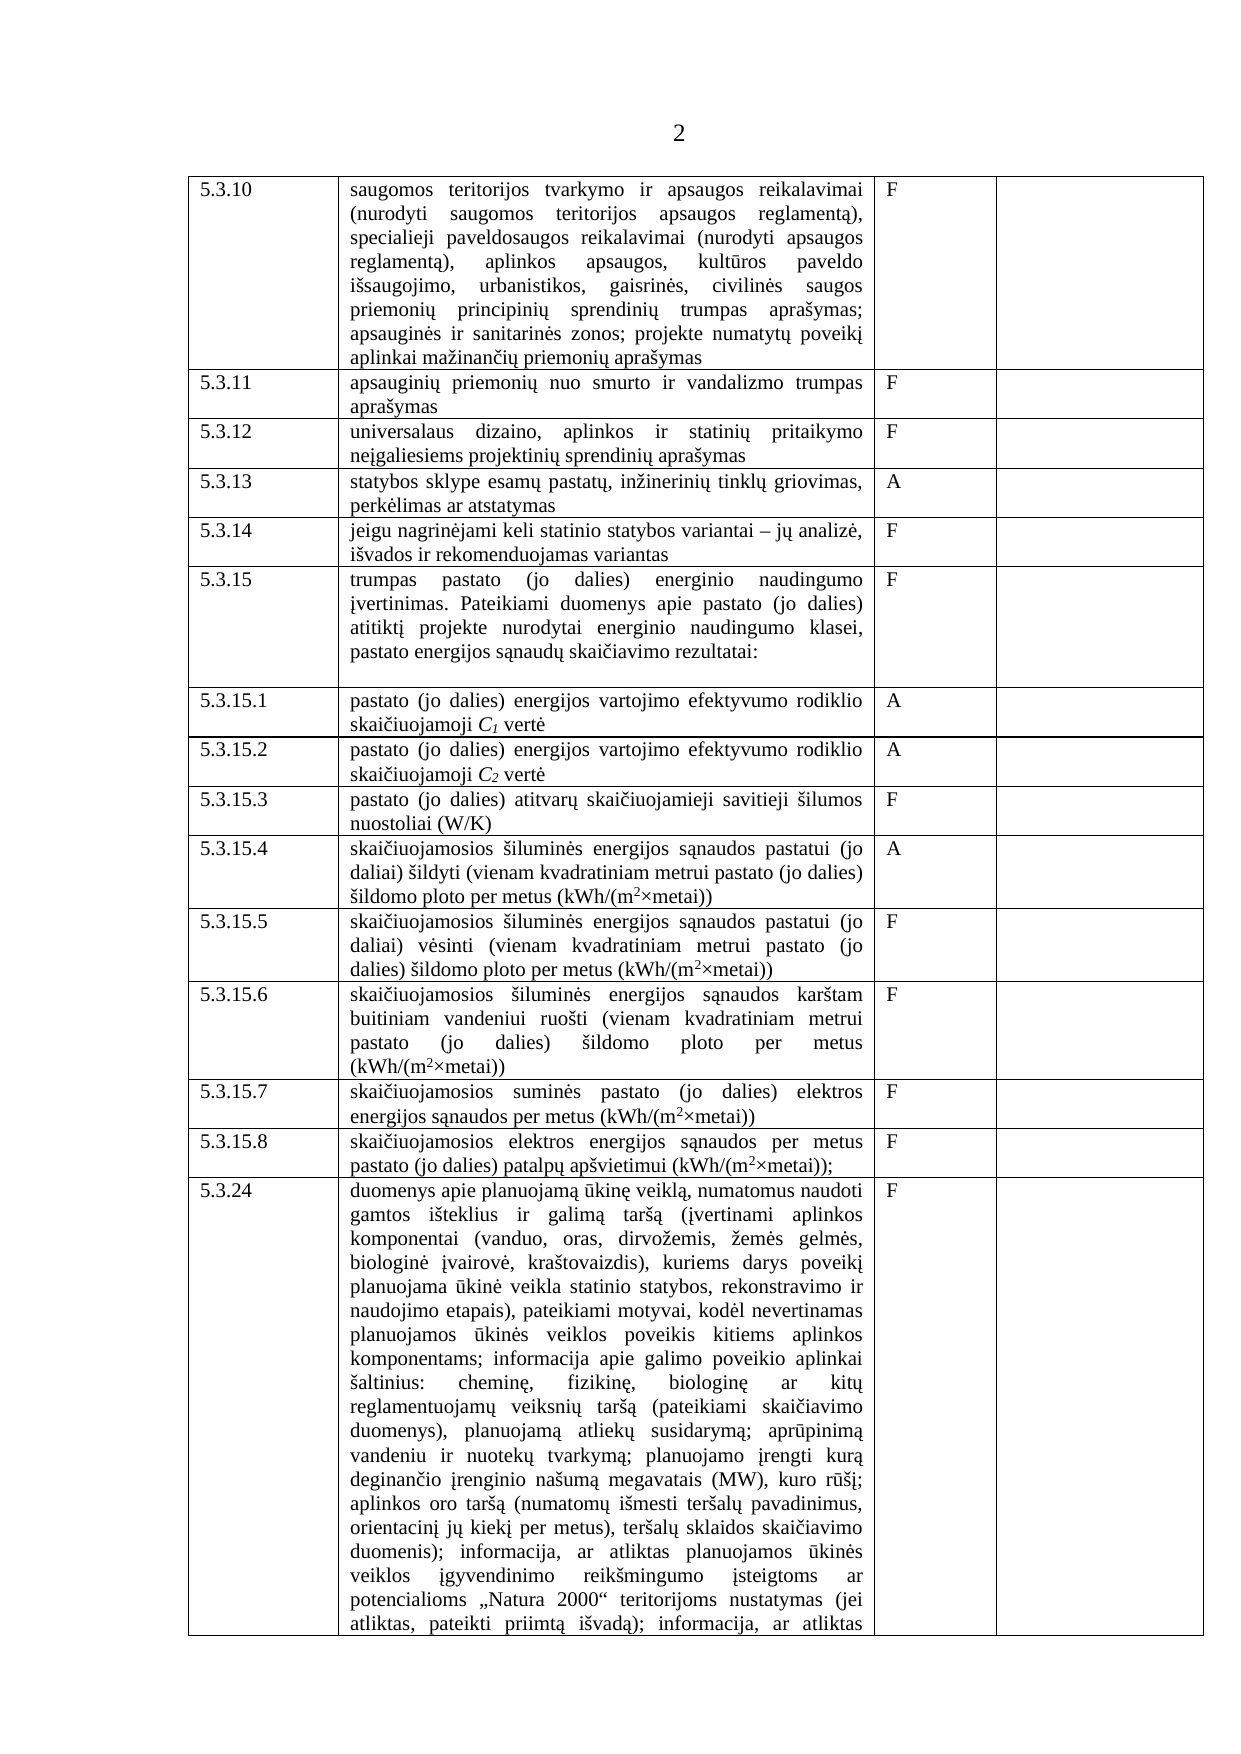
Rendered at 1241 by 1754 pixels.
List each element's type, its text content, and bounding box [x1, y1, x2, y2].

table_cell [997, 469, 1203, 517]
table_cell trumpas pastato (jo dalies) energinio naudingumo įvertinimas. Pateikiami duomenys apie pastato (jo dalies) atitiktį projekte nurodytai energinio naudingumo klasei, pastato energijos sąnaudų skaičiavimo rezultatai: [339, 567, 874, 687]
table_cell 5.3.15.7 [189, 1080, 338, 1128]
table_cell F [875, 1080, 996, 1128]
table_cell 5.3.13 [189, 469, 338, 517]
table_cell [997, 982, 1203, 1078]
table_cell F [875, 567, 996, 687]
table_cell jeigu nagrinėjami keli statinio statybos variantai – jų analizė, išvados ir rekomenduojamas variantas [339, 518, 874, 566]
table_cell [997, 567, 1203, 687]
table_cell F [875, 177, 996, 369]
table_cell 5.3.10 [189, 177, 338, 369]
table_cell F [875, 1129, 996, 1177]
table_cell A [875, 688, 996, 736]
table_cell F [875, 982, 996, 1078]
table_cell [997, 419, 1203, 467]
table_cell [997, 787, 1203, 835]
table_cell F [875, 419, 996, 467]
table_cell skaičiuojamosios šiluminės energijos sąnaudos pastatui (jo daliai) šildyti (vienam kvadratiniam metrui pastato (jo dalies) šildomo ploto per metus (kWh/(m2×metai)) [339, 836, 874, 908]
table_cell [997, 177, 1203, 369]
table_cell [997, 370, 1203, 418]
table_cell 5.3.15.2 [189, 738, 338, 786]
table_cell F [875, 909, 996, 981]
table_cell F [875, 518, 996, 566]
table_cell skaičiuojamosios elektros energijos sąnaudos per metus pastato (jo dalies) patalpų apšvietimui (kWh/(m2×metai)); [339, 1129, 874, 1177]
table_cell 5.3.15.5 [189, 909, 338, 981]
table_cell pastato (jo dalies) energijos vartojimo efektyvumo rodiklio skaičiuojamoji C2 vertė [339, 738, 874, 786]
table_cell 5.3.12 [189, 419, 338, 467]
table_cell statybos sklype esamų pastatų, inžinerinių tinklų griovimas, perkėlimas ar atstatymas [339, 469, 874, 517]
table_cell [997, 909, 1203, 981]
table_cell [997, 518, 1203, 566]
table_cell F [875, 787, 996, 835]
table_cell [997, 738, 1203, 786]
table_cell skaičiuojamosios šiluminės energijos sąnaudos pastatui (jo daliai) vėsinti (vienam kvadratiniam metrui pastato (jo dalies) šildomo ploto per metus (kWh/(m2×metai)) [339, 909, 874, 981]
table_cell 5.3.15.6 [189, 982, 338, 1078]
table_cell 5.3.15 [189, 567, 338, 687]
table_cell pastato (jo dalies) energijos vartojimo efektyvumo rodiklio skaičiuojamoji C1 vertė [339, 688, 874, 736]
table_cell [997, 688, 1203, 736]
table_cell F [875, 370, 996, 418]
table_cell [997, 1080, 1203, 1128]
table_cell A [875, 738, 996, 786]
table_cell [997, 836, 1203, 908]
table_cell 5.3.15.4 [189, 836, 338, 908]
table_cell saugomos teritorijos tvarkymo ir apsaugos reikalavimai (nurodyti saugomos teritorijos apsaugos reglamentą), specialieji paveldosaugos reikalavimai (nurodyti apsaugos reglamentą), aplinkos apsaugos, kultūros paveldo išsaugojimo, urbanistikos, gaisrinės, civilinės saugos priemonių principinių sprendinių trumpas aprašymas; apsauginės ir sanitarinės zonos; projekte numatytų poveikį aplinkai mažinančių priemonių aprašymas [339, 177, 874, 369]
table_cell 5.3.15.1 [189, 688, 338, 736]
table_cell [997, 1129, 1203, 1177]
table_cell A [875, 836, 996, 908]
table_cell 5.3.15.3 [189, 787, 338, 835]
table_cell pastato (jo dalies) atitvarų skaičiuojamieji savitieji šilumos nuostoliai (W/K) [339, 787, 874, 835]
table_cell 5.3.11 [189, 370, 338, 418]
table_cell universalaus dizaino, aplinkos ir statinių pritaikymo neįgaliesiems projektinių sprendinių aprašymas [339, 419, 874, 467]
table_cell 5.3.14 [189, 518, 338, 566]
table_cell 5.3.24 [189, 1178, 338, 1635]
table_cell A [875, 469, 996, 517]
table_cell [997, 1178, 1203, 1635]
table_cell skaičiuojamosios suminės pastato (jo dalies) elektros energijos sąnaudos per metus (kWh/(m2×metai)) [339, 1080, 874, 1128]
table_cell apsauginių priemonių nuo smurto ir vandalizmo trumpas aprašymas [339, 370, 874, 418]
table_cell F [875, 1178, 996, 1635]
table_cell skaičiuojamosios šiluminės energijos sąnaudos karštam buitiniam vandeniui ruošti (vienam kvadratiniam metrui pastato (jo dalies) šildomo ploto per metus (kWh/(m2×metai)) [339, 982, 874, 1078]
table_cell duomenys apie planuojamą ūkinę veiklą, numatomus naudoti gamtos išteklius ir galimą taršą (įvertinami aplinkos komponentai (vanduo, oras, dirvožemis, žemės gelmės, biologinė įvairovė, kraštovaizdis), kuriems darys poveikį planuojama ūkinė veikla statinio statybos, rekonstravimo ir naudojimo etapais), pateikiami motyvai, kodėl nevertinamas planuojamos ūkinės veiklos poveikis kitiems aplinkos komponentams; informacija apie galimo poveikio aplinkai šaltinius: cheminę, fizikinę, biologinę ar kitų reglamentuojamų veiksnių taršą (pateikiami skaičiavimo duomenys), planuojamą atliekų susidarymą; aprūpinimą vandeniu ir nuotekų tvarkymą; planuojamo įrengti kurą deginančio įrenginio našumą megavatais (MW), kuro rūšį; aplinkos oro taršą (numatomų išmesti teršalų pavadinimus, orientacinį jų kiekį per metus), teršalų sklaidos skaičiavimo duomenis); informacija, ar atliktas planuojamos ūkinės veiklos įgyvendinimo reikšmingumo įsteigtoms ar potencialioms „Natura 2000“ teritorijoms nustatymas (jei atliktas, pateikti priimtą išvadą); informacija, ar atliktas [339, 1178, 874, 1635]
table_cell 5.3.15.8 [189, 1129, 338, 1177]
